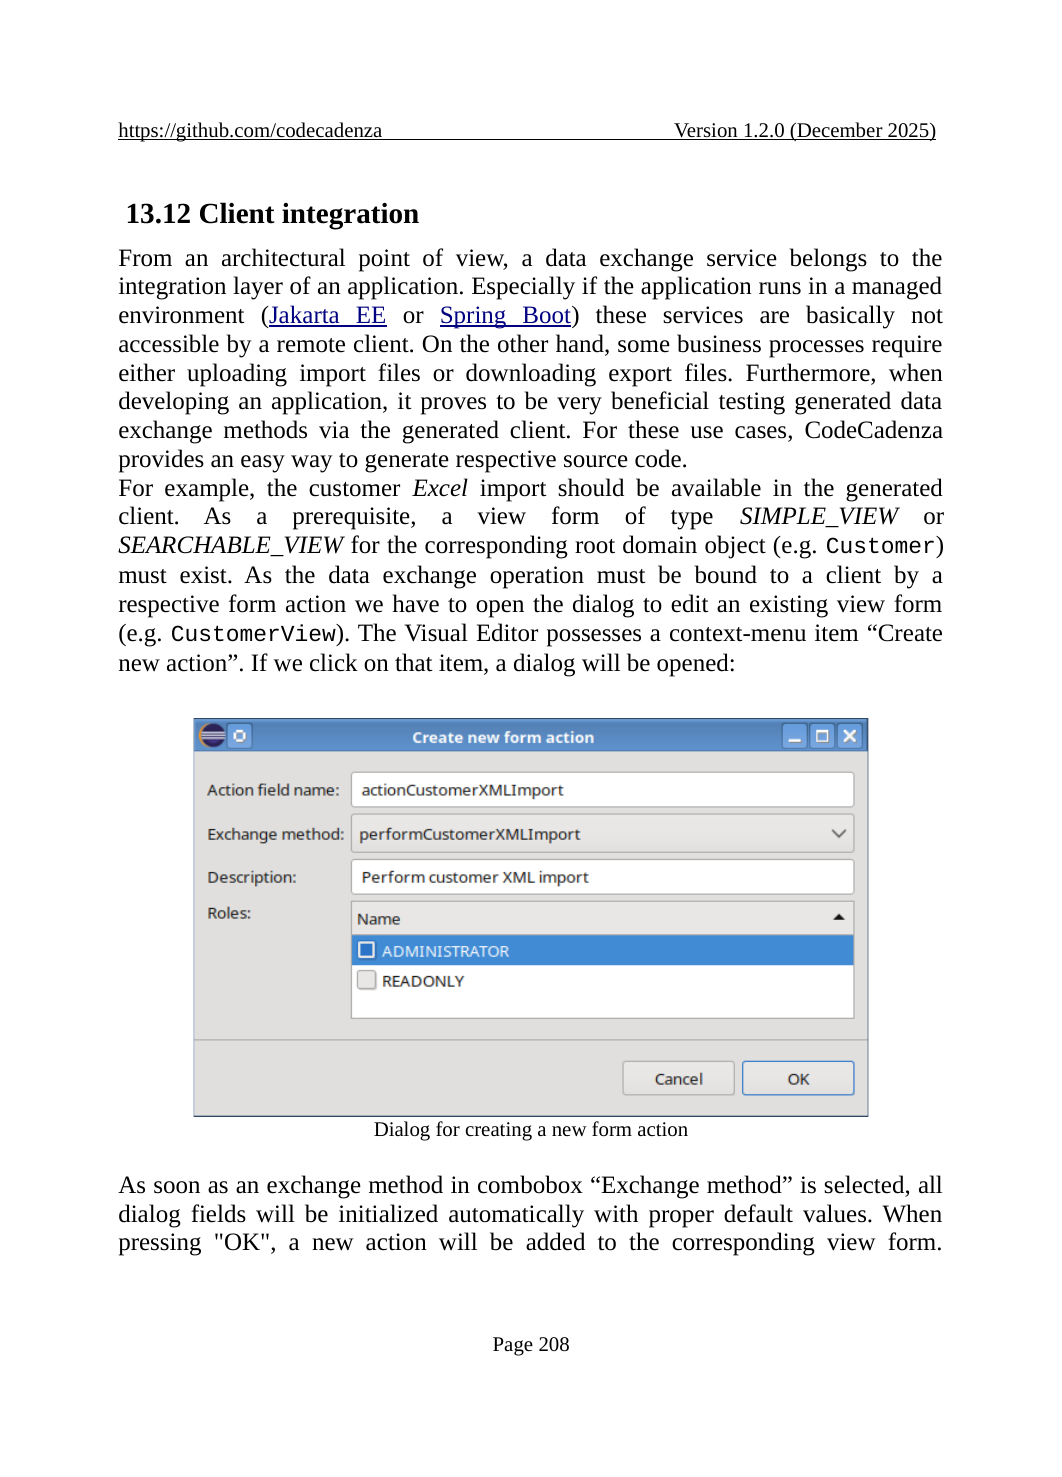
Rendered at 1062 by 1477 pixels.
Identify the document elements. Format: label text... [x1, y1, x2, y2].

text From an architectural point of view, a data exchange service belongs to the integration layer of an application. Especially if the application runs in a managed environment (Jakarta EE or Spring Boot) these services are basically not accessible by a remote client. On the other hand, some business processes require either uploading import files or downloading export files. Furthermore, when developing an application, it proves to be very beneficial testing generated data exchange methods via the generated client. For these use cases, CodeCadenza provides an easy way to generate respective source code. [118, 243, 944, 473]
subtitle Client integration [118, 197, 944, 230]
text Dialog for creating a new form action [193, 1117, 868, 1141]
text As soon as an exchange method in combobox “Exchange method” is selected, all dialog fields will be initialized automatically with proper default values. When pressing "OK", a new action will be added to the corresponding view form. [118, 1170, 944, 1256]
text For example, the customer Excel import should be available in the generated client. As a prerequisite, a view form of type SIMPLE_VIEW or SEARCHABLE_VIEW for the corresponding root domain object (e.g. Customer) must exist. As the data exchange operation must be bound to a client by a respective form action we have to open the dialog to edit an existing view form (e.g. CustomerView). The Visual Editor possesses a context-menu item “Create new action”. If we click on that item, a dialog will be opened: [118, 473, 944, 677]
picture [193, 718, 869, 1117]
